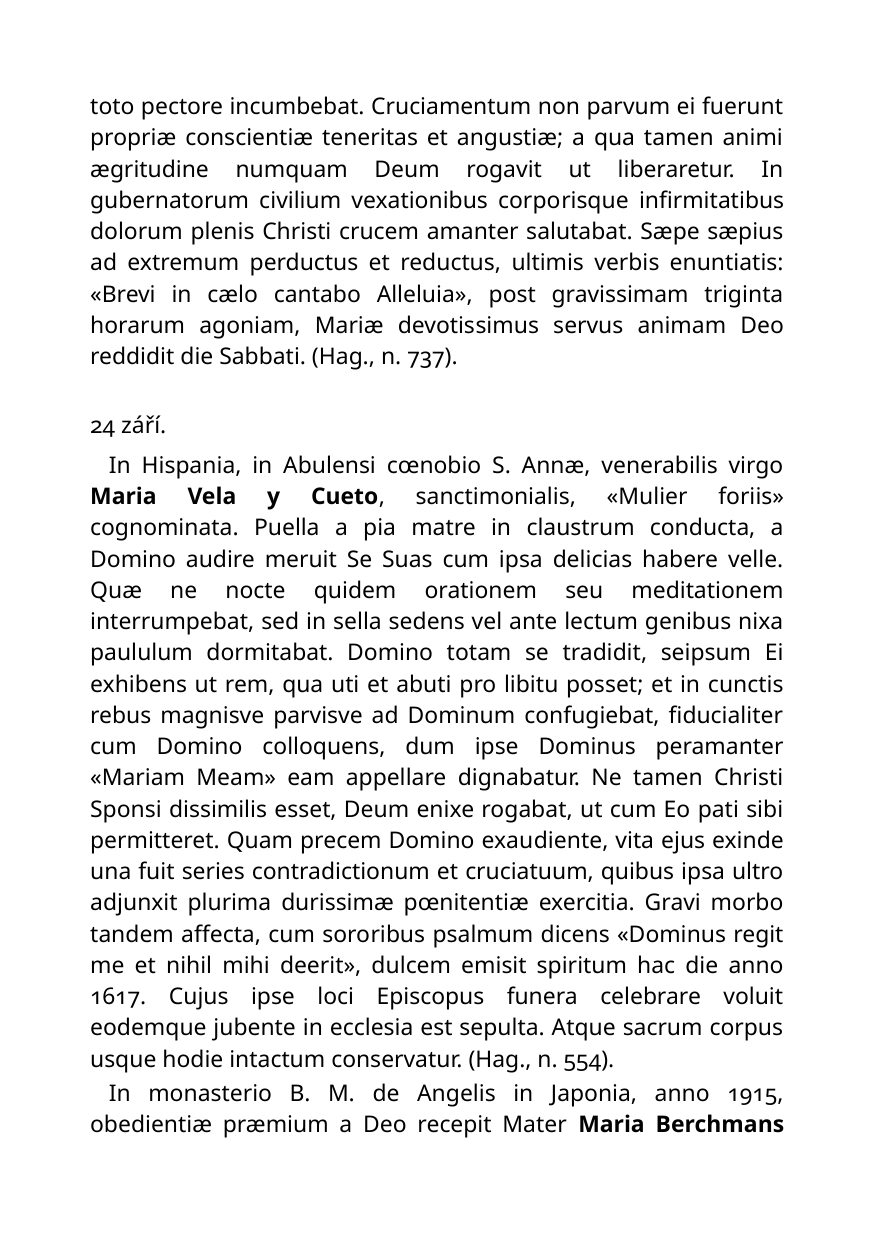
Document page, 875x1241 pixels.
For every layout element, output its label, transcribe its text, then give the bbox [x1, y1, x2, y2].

text In Hispania, in Abulensi cœnobio S. Annæ, venerabilis virgo Maria Vela y Cueto, sanctimonialis, «Mulier foriis» cognominata. Puella a pia matre in claustrum conducta, a Domino audire meruit Se Suas cum ipsa delicias habere velle. Quæ ne nocte quidem orationem seu meditationem interrumpebat, sed in sella sedens vel ante lectum genibus nixa paululum dormitabat. Domino totam se tradidit, seipsum Ei exhibens ut rem, qua uti et abuti pro libitu posset; et in cunctis rebus magnisve parvisve ad Dominum confugiebat, fiducialiter cum Domino colloquens, dum ipse Dominus peramanter «Mariam Meam» eam appellare dignabatur. Ne tamen Christi Sponsi dissimilis esset, Deum enixe rogabat, ut cum Eo pati sibi permitteret. Quam precem Domino exau­diente, vita ejus exinde una fuit series contradictionum et cruciatuum, quibus ipsa ultro adjunxit plurima durissimæ pœnitentiæ exercitia. Gravi morbo tandem affecta, cum soro­ribus psalmum dicens «Dominus regit me et nihil mihi deerit», dulcem emisit spiritum hac die anno 1617. Cujus ipse loci Episcopus funera celebrare voluit eodemque jubente in ecclesia est sepulta. Atque sacrum corpus usque hodie intactum conservatur. (Hag., n. 554). [90, 449, 784, 1074]
text 24 září. [90, 408, 784, 440]
text In monasterio B. M. de Angelis in Japonia, anno 1915, obedientiæ præmium a Deo recepit Mater Maria Berchmans [90, 1077, 784, 1139]
text toto pectore incumbebat. Cruciamentum non parvum ei fuerunt propriæ conscientiæ teneritas et angustiæ; a qua tamen animi ægritudine numquam Deum rogavit ut liberaretur. In gubernatorum civilium vexationibus corpo­risque infirmitatibus dolorum plenis Christi crucem amanter salutabat. Sæpe sæpius ad extremum perductus et reductus, ultimis verbis enuntiatis: «Brevi in cælo cantabo Alleluia», post gravissimam triginta horarum agoniam, Mariæ devotis­simus servus animam Deo reddidit die Sabbati. (Hag., n. 737). [90, 90, 784, 371]
